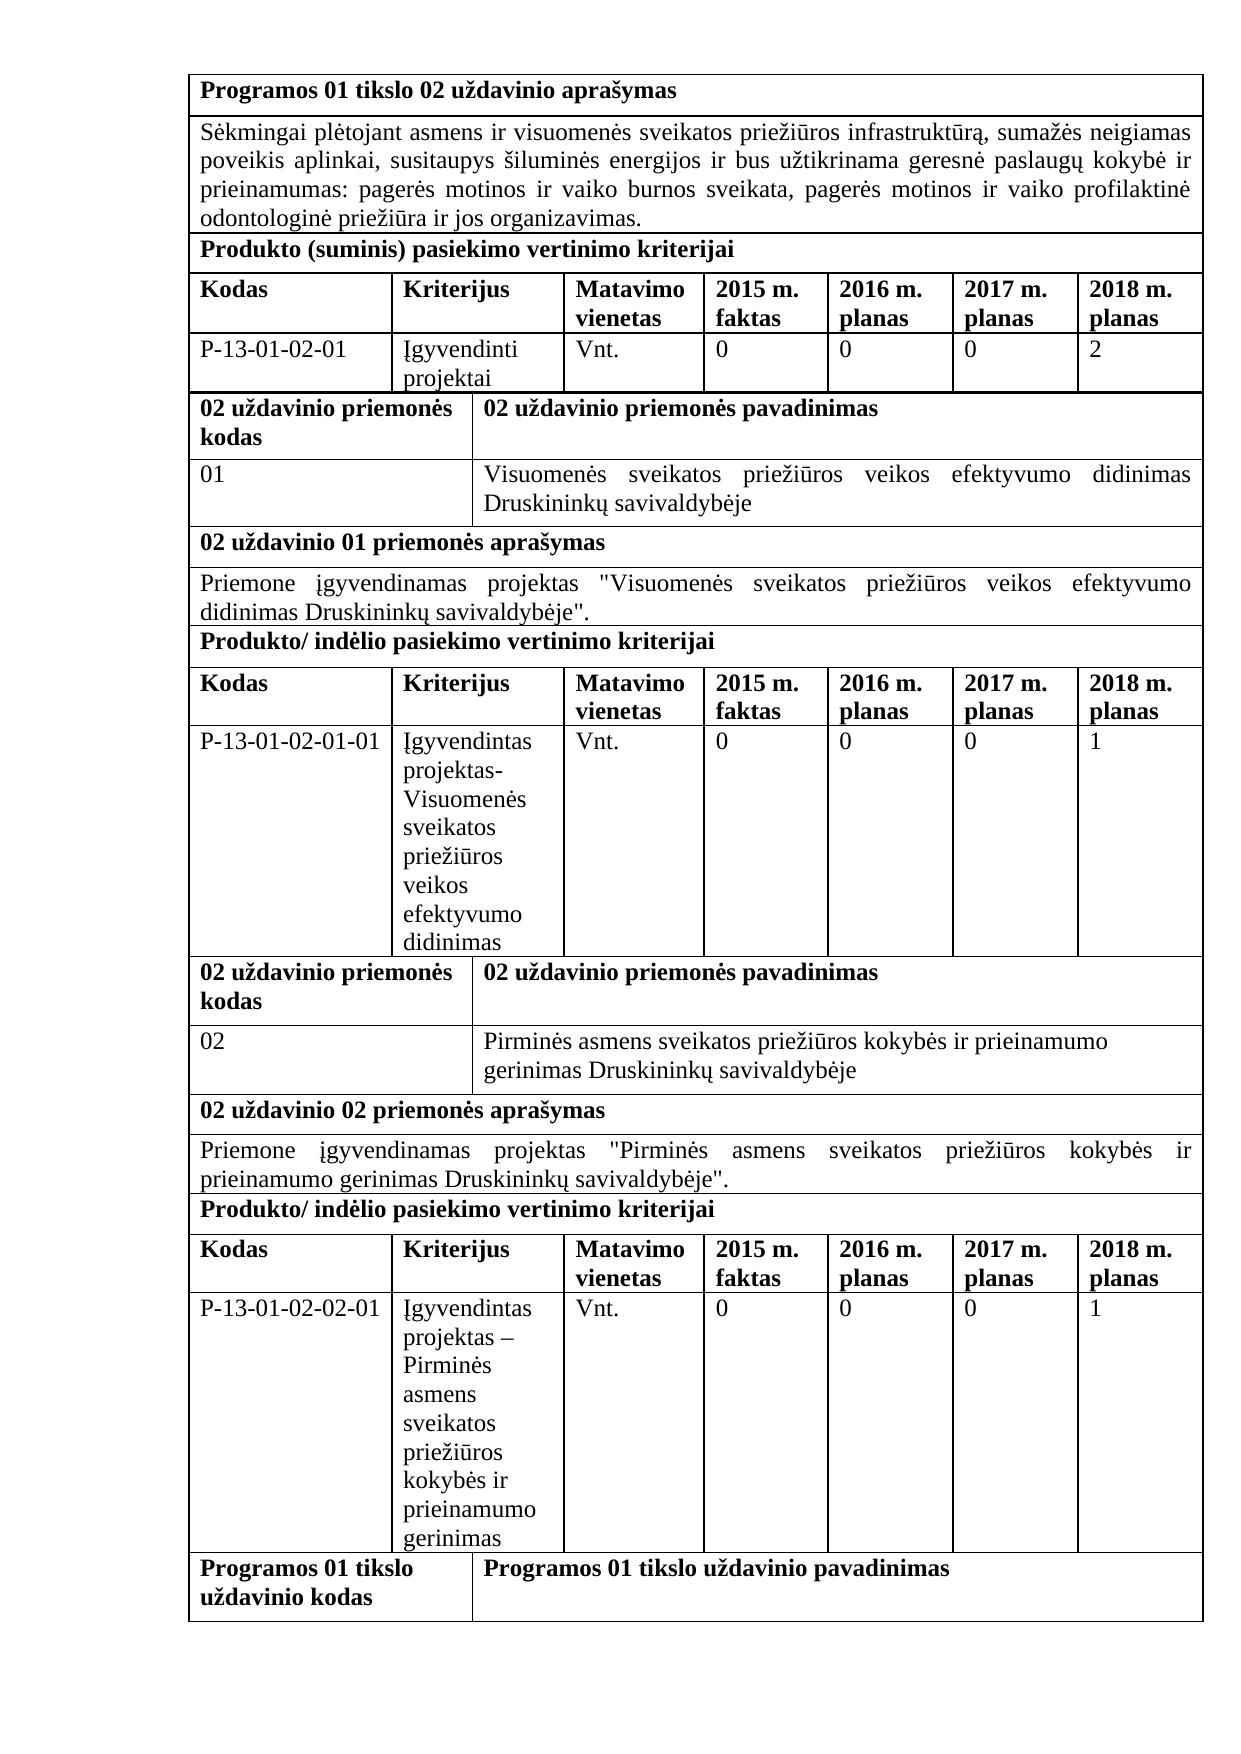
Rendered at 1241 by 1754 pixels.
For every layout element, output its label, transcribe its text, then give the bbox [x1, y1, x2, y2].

table_cell Matavimo vienetas [565, 1235, 703, 1292]
table_cell 02 uždavinio priemonės pavadinimas [473, 394, 1202, 458]
table_cell P-13-01-02-01-01 [190, 726, 391, 956]
table_cell 0 [705, 334, 827, 391]
table_cell 02 uždavinio 01 priemonės aprašymas [190, 527, 1202, 567]
table_cell 2018 m. planas [1079, 274, 1202, 332]
table_cell 2 [1079, 334, 1202, 391]
table_cell 1 [1079, 726, 1202, 956]
table_cell Produkto/ indėlio pasiekimo vertinimo kriterijai [190, 1194, 1202, 1233]
table_cell 2018 m. planas [1079, 668, 1202, 725]
table_cell Kriterijus [393, 668, 563, 725]
table_cell Produkto (suminis) pasiekimo vertinimo kriterijai [190, 234, 1202, 272]
table_cell 2016 m. planas [829, 668, 952, 725]
table_cell 2016 m. planas [829, 1235, 952, 1292]
table_cell 02 uždavinio 02 priemonės aprašymas [190, 1095, 1202, 1134]
table_cell Įgyvendinti projektai [393, 334, 563, 391]
table_cell Kodas [190, 274, 391, 332]
table_cell 02 uždavinio priemonės kodas [190, 957, 472, 1025]
table_cell 0 [705, 726, 827, 956]
table_cell Kriterijus [393, 1235, 563, 1292]
table_cell 0 [954, 726, 1077, 956]
table_cell 0 [829, 726, 952, 956]
table_cell 0 [705, 1293, 827, 1552]
table_cell Programos 01 tikslo uždavinio kodas [190, 1553, 472, 1621]
table_cell Vnt. [565, 1293, 703, 1552]
table_cell Vnt. [565, 726, 703, 956]
table_cell Produkto/ indėlio pasiekimo vertinimo kriterijai [190, 626, 1202, 667]
table_cell 0 [954, 334, 1077, 391]
table_cell 02 [190, 1026, 472, 1094]
table_cell 0 [829, 334, 952, 391]
table_cell 0 [829, 1293, 952, 1552]
table_cell P-13-01-02-01 [190, 334, 391, 391]
table_cell Įgyvendintas projektas – Pirminės asmens sveikatos priežiūros kokybės ir prieinamumo gerinimas [393, 1293, 563, 1552]
table_cell Kriterijus [393, 274, 563, 332]
table_cell Pirminės asmens sveikatos priežiūros kokybės ir prieinamumo gerinimas Druskininkų savivaldybėje [473, 1026, 1202, 1094]
table_cell Įgyvendintas projektas- Visuomenės sveikatos priežiūros veikos efektyvumo didinimas [393, 726, 563, 956]
table_cell 01 [190, 460, 472, 526]
table_cell 2015 m. faktas [705, 274, 827, 332]
table_cell Programos 01 tikslo 02 uždavinio aprašymas [190, 75, 1202, 114]
table_cell 2017 m. planas [954, 274, 1077, 332]
table_cell Matavimo vienetas [565, 668, 703, 725]
table_cell Programos 01 tikslo uždavinio pavadinimas [473, 1553, 1202, 1621]
table_cell 0 [954, 1293, 1077, 1552]
table_cell Visuomenės sveikatos priežiūros veikos efektyvumo didinimas Druskininkų savivaldybėje [473, 460, 1202, 526]
table_cell P-13-01-02-02-01 [190, 1293, 391, 1552]
table_cell Priemone įgyvendinamas projektas "Pirminės asmens sveikatos priežiūros kokybės ir prieinamumo gerinimas Druskininkų savivaldybėje". [190, 1135, 1202, 1193]
table_cell 2017 m. planas [954, 1235, 1077, 1292]
table_cell 1 [1079, 1293, 1202, 1552]
table_cell 2015 m. faktas [705, 1235, 827, 1292]
table_cell Kodas [190, 668, 391, 725]
table_cell 2015 m. faktas [705, 668, 827, 725]
table_cell Vnt. [565, 334, 703, 391]
table_cell Matavimo vienetas [565, 274, 703, 332]
table_cell 02 uždavinio priemonės pavadinimas [473, 957, 1202, 1025]
table_cell Sėkmingai plėtojant asmens ir visuomenės sveikatos priežiūros infrastruktūrą, sumažės neigiamas poveikis aplinkai, susitaupys šiluminės energijos ir bus užtikrinama geresnė paslaugų kokybė ir prieinamumas: pagerės motinos ir vaiko burnos sveikata, pagerės motinos ir vaiko profilaktinė odontologinė priežiūra ir jos organizavimas. [190, 117, 1202, 232]
table_cell 2016 m. planas [829, 274, 952, 332]
table_cell 2017 m. planas [954, 668, 1077, 725]
table_cell Kodas [190, 1235, 391, 1292]
table_cell 2018 m. planas [1079, 1235, 1202, 1292]
table_cell 02 uždavinio priemonės kodas [190, 394, 472, 458]
